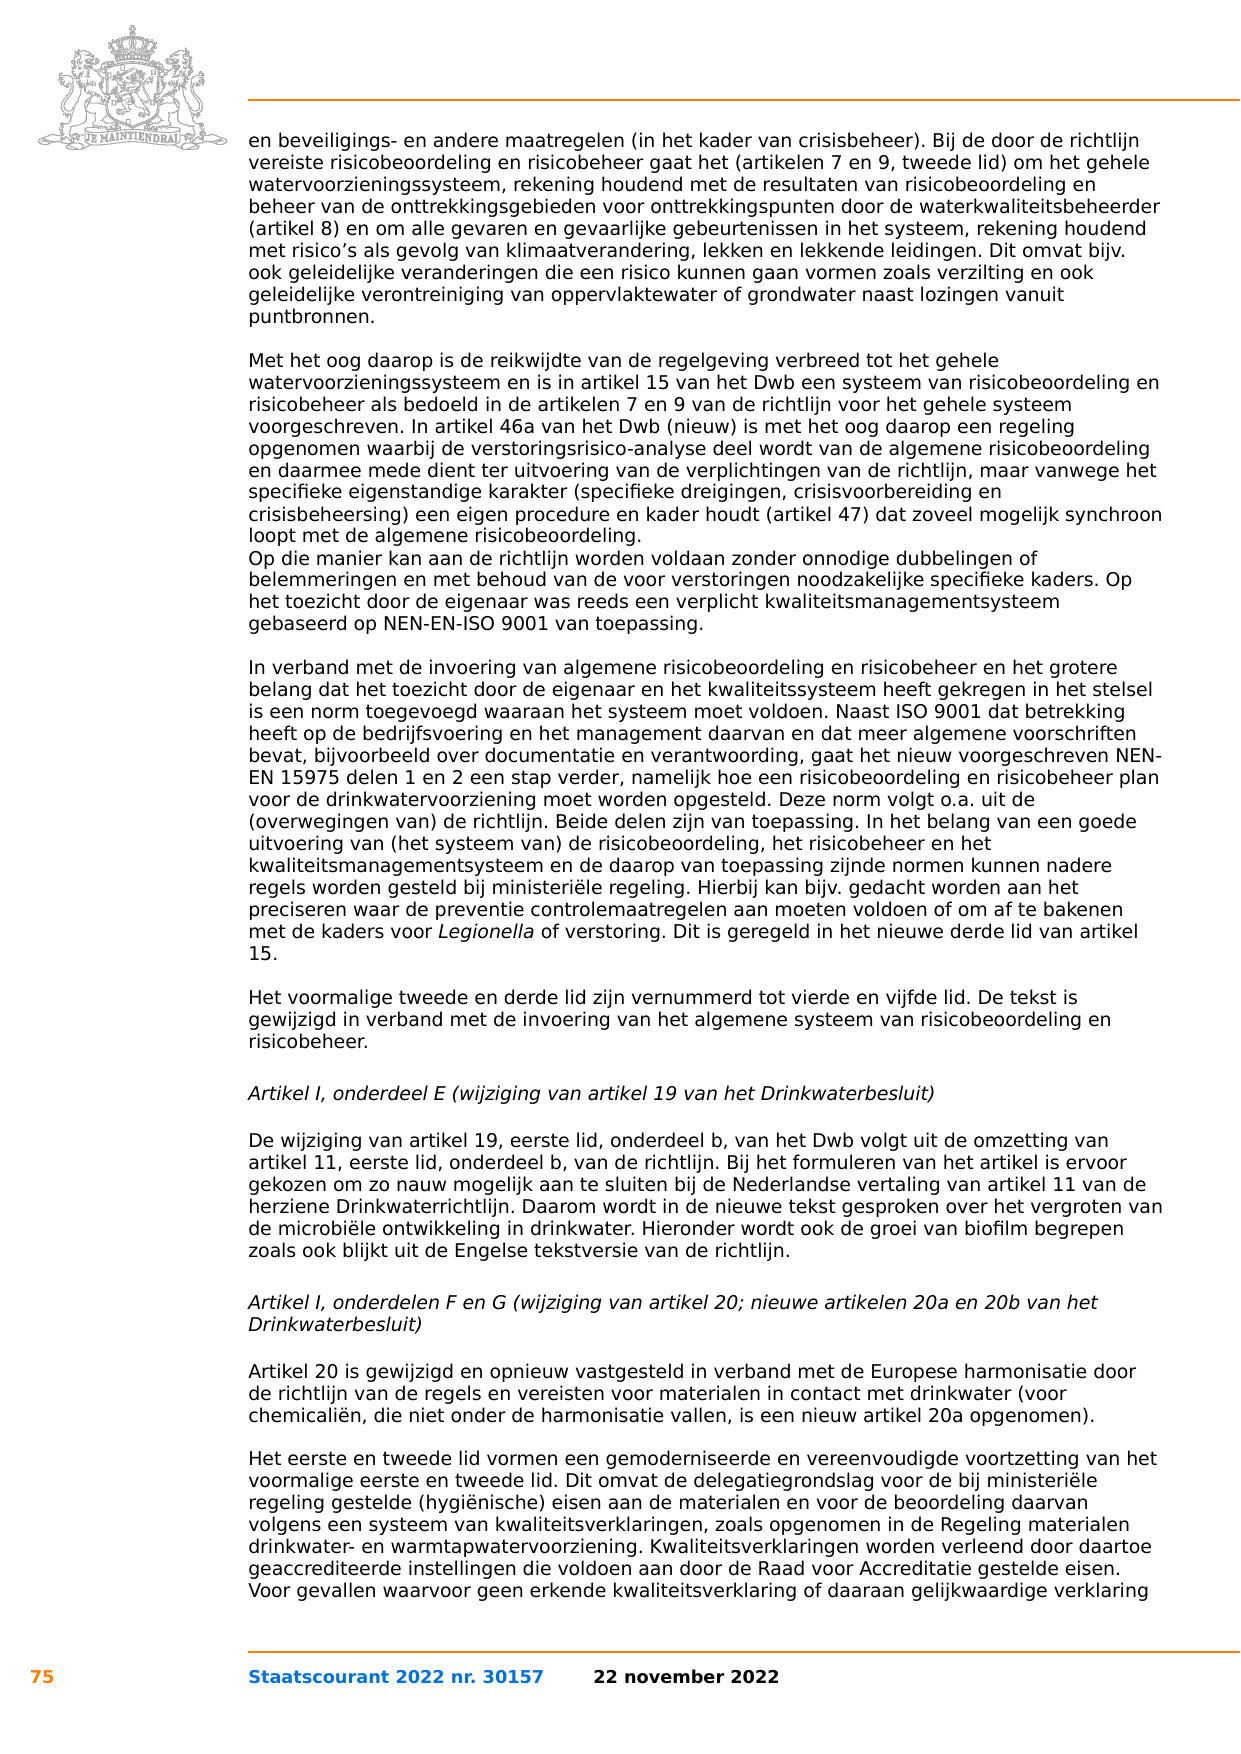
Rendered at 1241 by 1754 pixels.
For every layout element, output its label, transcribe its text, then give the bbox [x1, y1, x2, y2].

text Op die manier kan aan de richtlijn worden voldaan zonder onnodige dubbelingen of belemmeringen en met behoud van de voor verstoringen noodzakelijke specifieke kaders. Op het toezicht door de eigenaar was reeds een verplicht kwaliteitsmanagementsysteem gebaseerd op NEN-EN-ISO 9001 van toepassing. [248, 547, 1163, 635]
subtitle Artikel I, onderdeel E (wijziging van artikel 19 van het Drinkwaterbesluit) [248, 1083, 1163, 1105]
picture [38, 25, 227, 150]
text De wijziging van artikel 19, eerste lid, onderdeel b, van het Dwb volgt uit de omzetting van artikel 11, eerste lid, onderdeel b, van de richtlijn. Bij het formuleren van het artikel is ervoor gekozen om zo nauw mogelijk aan te sluiten bij de Nederlandse vertaling van artikel 11 van de herziene Drinkwaterrichtlijn. Daarom wordt in de nieuwe tekst gesproken over het vergroten van de microbiële ontwikkeling in drinkwater. Hieronder wordt ook de groei van biofilm begrepen zoals ook blijkt uit de Engelse tekstversie van de richtlijn. [248, 1130, 1163, 1262]
text Artikel 20 is gewijzigd en opnieuw vastgesteld in verband met de Europese harmonisatie door de richtlijn van de regels en vereisten voor materialen in contact met drinkwater (voor chemicaliën, die niet onder de harmonisatie vallen, is een nieuw artikel 20a opgenomen). [248, 1361, 1163, 1426]
text In verband met de invoering van algemene risicobeoordeling en risicobeheer en het grotere belang dat het toezicht door de eigenaar en het kwaliteitssysteem heeft gekregen in het stelsel is een norm toegevoegd waaraan het systeem moet voldoen. Naast ISO 9001 dat betrekking heeft op de bedrijfsvoering en het management daarvan en dat meer algemene voorschriften bevat, bijvoorbeeld over documentatie en verantwoording, gaat het nieuw voorgeschreven NEN-EN 15975 delen 1 en 2 een stap verder, namelijk hoe een risicobeoordeling en risicobeheer plan voor de drinkwatervoorziening moet worden opgesteld. Deze norm volgt o.a. uit de (overwegingen van) de richtlijn. Beide delen zijn van toepassing. In het belang van een goede uitvoering van (het systeem van) de risicobeoordeling, het risicobeheer en het kwaliteitsmanagementsysteem en de daarop van toepassing zijnde normen kunnen nadere regels worden gesteld bij ministeriële regeling. Hierbij kan bijv. gedacht worden aan het preciseren waar de preventie controlemaatregelen aan moeten voldoen of om af te bakenen met de kaders voor Legionella of verstoring. Dit is geregeld in het nieuwe derde lid van artikel 15. [248, 657, 1163, 965]
subtitle Artikel I, onderdelen F en G (wijziging van artikel 20; nieuwe artikelen 20a en 20b van het Drinkwaterbesluit) [248, 1292, 1163, 1336]
text Het voormalige tweede en derde lid zijn vernummerd tot vierde en vijfde lid. De tekst is gewijzigd in verband met de invoering van het algemene systeem van risicobeoordeling en risicobeheer. [248, 987, 1163, 1053]
text en beveiligings- en andere maatregelen (in het kader van crisisbeheer). Bij de door de richtlijn vereiste risicobeoordeling en risicobeheer gaat het (artikelen 7 en 9, tweede lid) om het gehele watervoorzieningssysteem, rekening houdend met de resultaten van risicobeoordeling en beheer van de onttrekkingsgebieden voor onttrekkingspunten door de waterkwaliteitsbeheerder (artikel 8) en om alle gevaren en gevaarlijke gebeurtenissen in het systeem, rekening houdend met risico’s als gevolg van klimaatverandering, lekken en lekkende leidingen. Dit omvat bijv. ook geleidelijke veranderingen die een risico kunnen gaan vormen zoals verzilting en ook geleidelijke verontreiniging van oppervlaktewater of grondwater naast lozingen vanuit puntbronnen. [248, 130, 1163, 328]
text Het eerste en tweede lid vormen een gemoderniseerde en vereenvoudigde voortzetting van het voormalige eerste en tweede lid. Dit omvat de delegatiegrondslag voor de bij ministeriële regeling gestelde (hygiënische) eisen aan de materialen en voor de beoordeling daarvan volgens een systeem van kwaliteitsverklaringen, zoals opgenomen in de Regeling materialen drinkwater- en warmtapwatervoorziening. Kwaliteitsverklaringen worden verleend door daartoe geaccrediteerde instellingen die voldoen aan door de Raad voor Accreditatie gestelde eisen. Voor gevallen waarvoor geen erkende kwaliteitsverklaring of daaraan gelijkwaardige verklaring [248, 1448, 1163, 1602]
text Met het oog daarop is de reikwijdte van de regelgeving verbreed tot het gehele watervoorzieningssysteem en is in artikel 15 van het Dwb een systeem van risicobeoordeling en risicobeheer als bedoeld in de artikelen 7 en 9 van de richtlijn voor het gehele systeem voorgeschreven. In artikel 46a van het Dwb (nieuw) is met het oog daarop een regeling opgenomen waarbij de verstoringsrisico-analyse deel wordt van de algemene risicobeoordeling en daarmee mede dient ter uitvoering van de verplichtingen van de richtlijn, maar vanwege het specifieke eigenstandige karakter (specifieke dreigingen, crisisvoorbereiding en crisisbeheersing) een eigen procedure en kader houdt (artikel 47) dat zoveel mogelijk synchroon loopt met de algemene risicobeoordeling. [248, 349, 1163, 547]
